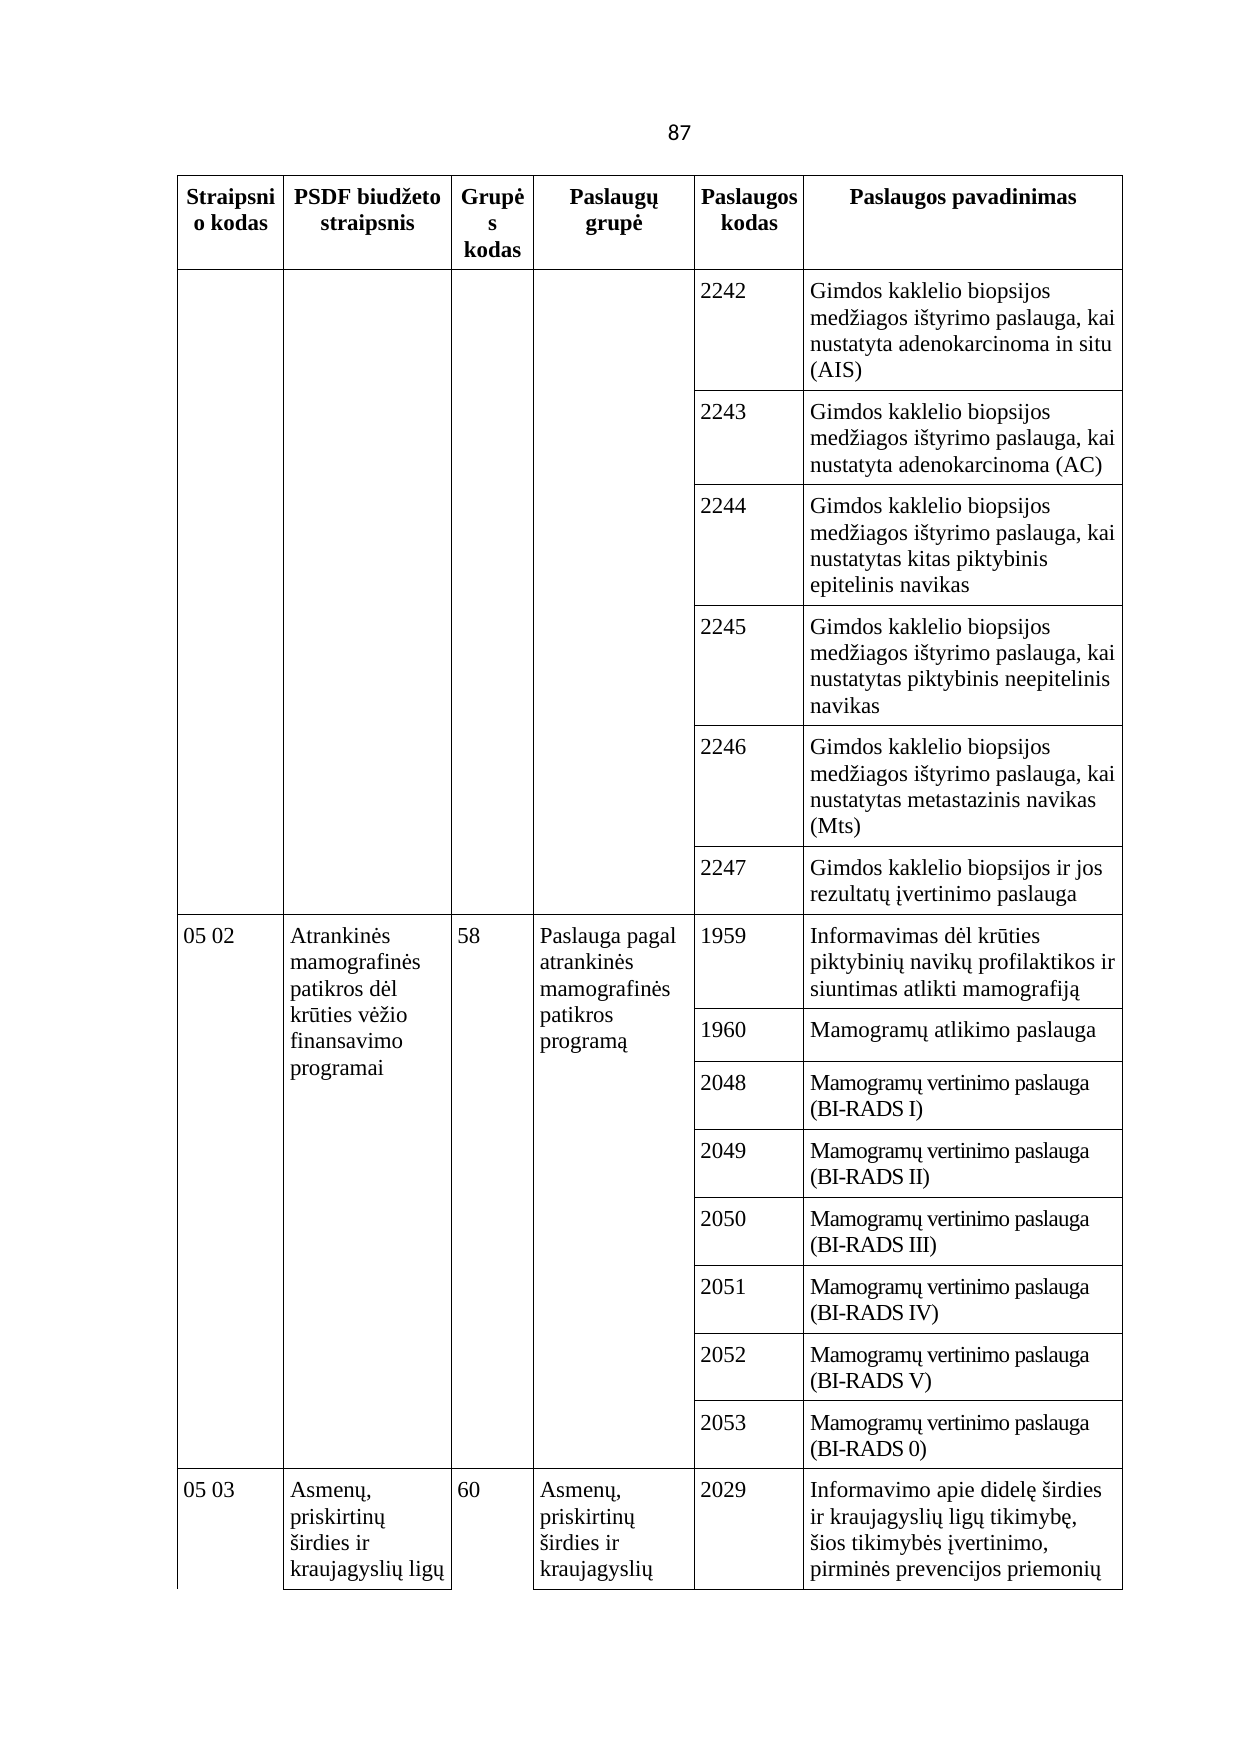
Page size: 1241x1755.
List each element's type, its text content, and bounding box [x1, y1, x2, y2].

table_cell [178, 484, 283, 605]
table_cell [178, 846, 283, 914]
table_cell [284, 1129, 451, 1197]
table_cell [178, 1400, 283, 1468]
table_cell Gimdos kaklelio biopsijos ir jos rezultatų įvertinimo paslauga [804, 847, 1122, 914]
table_cell 2245 [695, 606, 803, 725]
table_cell Gimdos kaklelio biopsijos medžiagos ištyrimo paslauga, kai nustatytas metastazinis navikas (Mts) [804, 726, 1122, 846]
table_cell Mamogramų vertinimo paslauga (BI-RADS IV) [804, 1266, 1122, 1332]
table_cell [178, 725, 283, 846]
table_cell 2246 [695, 726, 803, 846]
table_cell 2049 [695, 1130, 803, 1197]
table_cell Asmenų, priskirtinų širdies ir kraujagyslių ligų [284, 1469, 451, 1589]
table_cell [284, 484, 451, 605]
table_cell 60 [452, 1469, 533, 1589]
table_cell [534, 1333, 694, 1400]
table_cell [284, 1333, 451, 1400]
table_cell [178, 270, 283, 390]
table_cell [284, 1265, 451, 1332]
table_cell [452, 1008, 533, 1061]
table_cell [534, 270, 694, 390]
table_cell 2243 [695, 391, 803, 484]
table_cell [178, 605, 283, 725]
table_cell Mamogramų vertinimo paslauga (BI-RADS I) [804, 1062, 1122, 1129]
table_cell 2051 [695, 1266, 803, 1332]
table_cell [534, 1400, 694, 1468]
table_cell Gimdos kaklelio biopsijos medžiagos ištyrimo paslauga, kai nustatytas piktybinis neepitelinis navikas [804, 606, 1122, 725]
table_cell Atrankinės mamografinės patikros dėl krūties vėžio finansavimo programai [284, 915, 451, 1129]
table_cell 2048 [695, 1062, 803, 1129]
table_cell [452, 605, 533, 725]
table_cell 1960 [695, 1009, 803, 1061]
table_cell [534, 725, 694, 846]
table_cell [452, 1129, 533, 1197]
table_cell [452, 1197, 533, 1264]
table_cell [534, 1061, 694, 1129]
table_cell [534, 1197, 694, 1264]
table_cell [178, 1333, 283, 1400]
table_cell 2052 [695, 1334, 803, 1400]
table_cell [178, 1197, 283, 1264]
table_cell [452, 1265, 533, 1332]
table_cell Paslauga pagal atrankinės mamografinės patikros programą [534, 915, 694, 1061]
table_cell [452, 725, 533, 846]
table_cell [284, 1197, 451, 1264]
table_cell 05 02 [178, 915, 283, 1008]
table_cell 2247 [695, 847, 803, 914]
table_cell [452, 484, 533, 605]
table_cell Gimdos kaklelio biopsijos medžiagos ištyrimo paslauga, kai nustatyta adenokarcinoma (AC) [804, 391, 1122, 484]
table_header Grupės kodas [452, 176, 533, 269]
table_cell [452, 270, 533, 390]
table_cell [534, 1129, 694, 1197]
table_header Straipsnio kodas [178, 176, 283, 269]
table_cell [452, 1400, 533, 1468]
table_header Paslaugų grupė [534, 176, 694, 269]
table_cell 2242 [695, 270, 803, 390]
table_cell [284, 390, 451, 484]
table_cell [534, 605, 694, 725]
table_cell Mamogramų vertinimo paslauga (BI-RADS 0) [804, 1401, 1122, 1468]
table_cell [178, 390, 283, 484]
table_cell 2244 [695, 485, 803, 605]
table_cell [452, 1061, 533, 1129]
table_cell [284, 725, 451, 846]
table_cell [534, 1265, 694, 1332]
table_cell Gimdos kaklelio biopsijos medžiagos ištyrimo paslauga, kai nustatyta adenokarcinoma in situ (AIS) [804, 270, 1122, 390]
table_cell [534, 390, 694, 484]
table_cell 2029 [695, 1469, 803, 1589]
table_cell [534, 484, 694, 605]
table_cell Asmenų, priskirtinų širdies ir kraujagyslių [534, 1469, 694, 1589]
table_cell 1959 [695, 915, 803, 1008]
table_cell 05 03 [178, 1469, 283, 1589]
table_cell [452, 846, 533, 914]
table_header Paslaugos kodas [695, 176, 803, 269]
table_cell [284, 605, 451, 725]
table_cell 58 [452, 915, 533, 1008]
table_cell Mamogramų vertinimo paslauga (BI-RADS III) [804, 1198, 1122, 1264]
table_cell [178, 1008, 283, 1061]
table_cell Gimdos kaklelio biopsijos medžiagos ištyrimo paslauga, kai nustatytas kitas piktybinis epitelinis navikas [804, 485, 1122, 605]
table_cell 2053 [695, 1401, 803, 1468]
table_cell [284, 846, 451, 914]
table_cell Mamogramų vertinimo paslauga (BI-RADS V) [804, 1334, 1122, 1400]
table_header Paslaugos pavadinimas [804, 176, 1122, 269]
table_cell [178, 1061, 283, 1129]
table_cell [284, 1400, 451, 1468]
table_cell 2050 [695, 1198, 803, 1264]
table_header PSDF biudžeto straipsnis [284, 176, 451, 269]
table_cell [534, 846, 694, 914]
table_cell Informavimas dėl krūties piktybinių navikų profilaktikos ir siuntimas atlikti mamografiją [804, 915, 1122, 1008]
table_cell Mamogramų atlikimo paslauga [804, 1009, 1122, 1061]
table_cell [452, 1333, 533, 1400]
table_cell [178, 1129, 283, 1197]
table_cell [178, 1265, 283, 1332]
table_cell [452, 390, 533, 484]
table_cell Mamogramų vertinimo paslauga (BI-RADS II) [804, 1130, 1122, 1197]
table_cell Informavimo apie didelę širdies ir kraujagyslių ligų tikimybę, šios tikimybės įvertinimo, pirminės prevencijos priemonių [804, 1469, 1122, 1589]
table_cell [284, 270, 451, 390]
